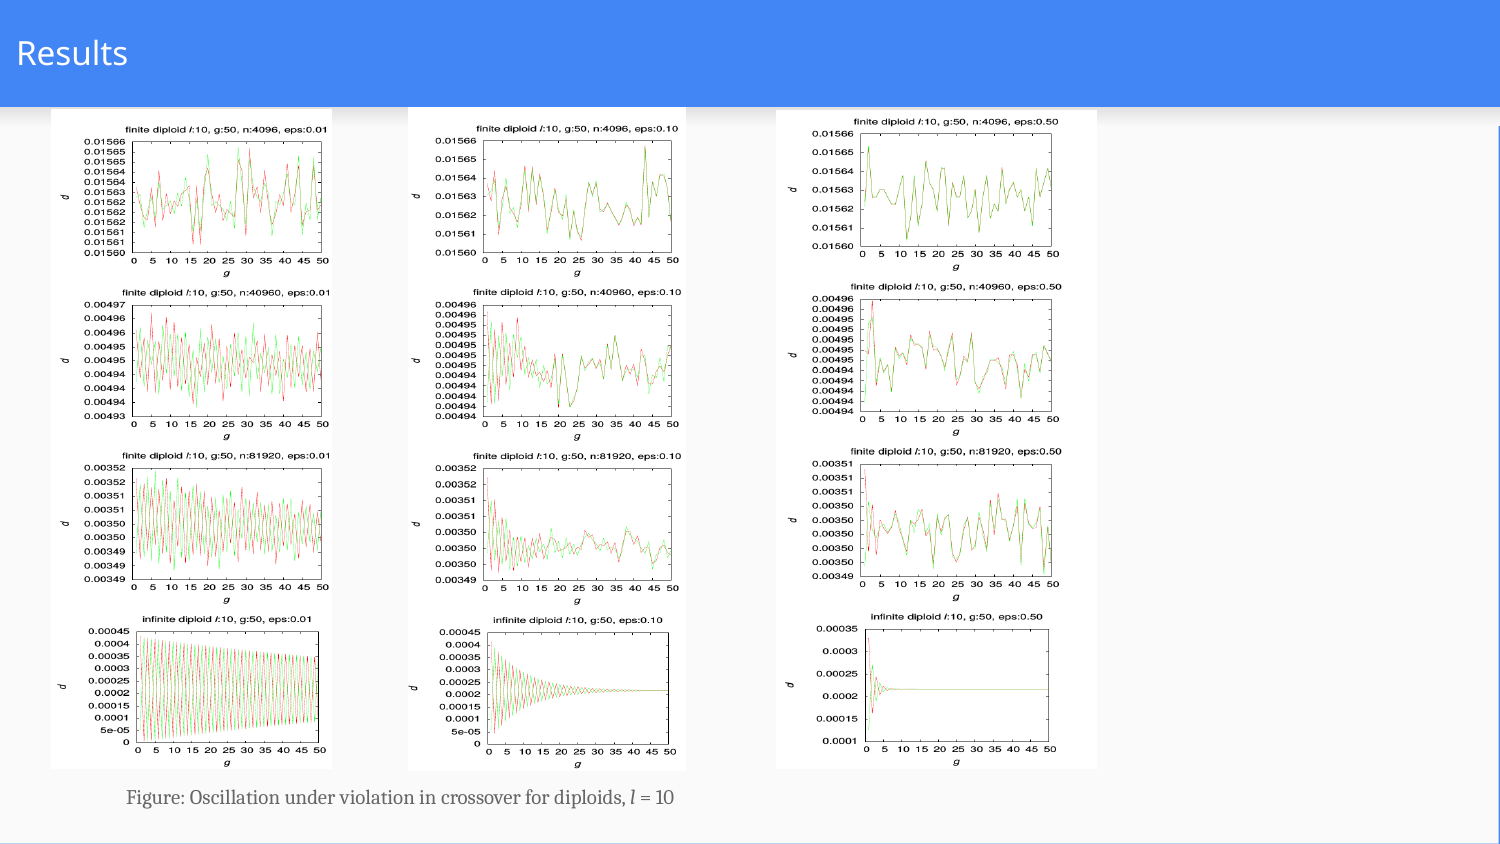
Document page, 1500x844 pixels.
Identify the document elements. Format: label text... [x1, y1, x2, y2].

text_box Figure: Oscillation under violation in crossover for diploids, l = 10 [111, 778, 827, 818]
title Results [16, 2, 1464, 102]
picture [51, 109, 332, 769]
picture [776, 110, 1097, 769]
picture [408, 107, 686, 771]
